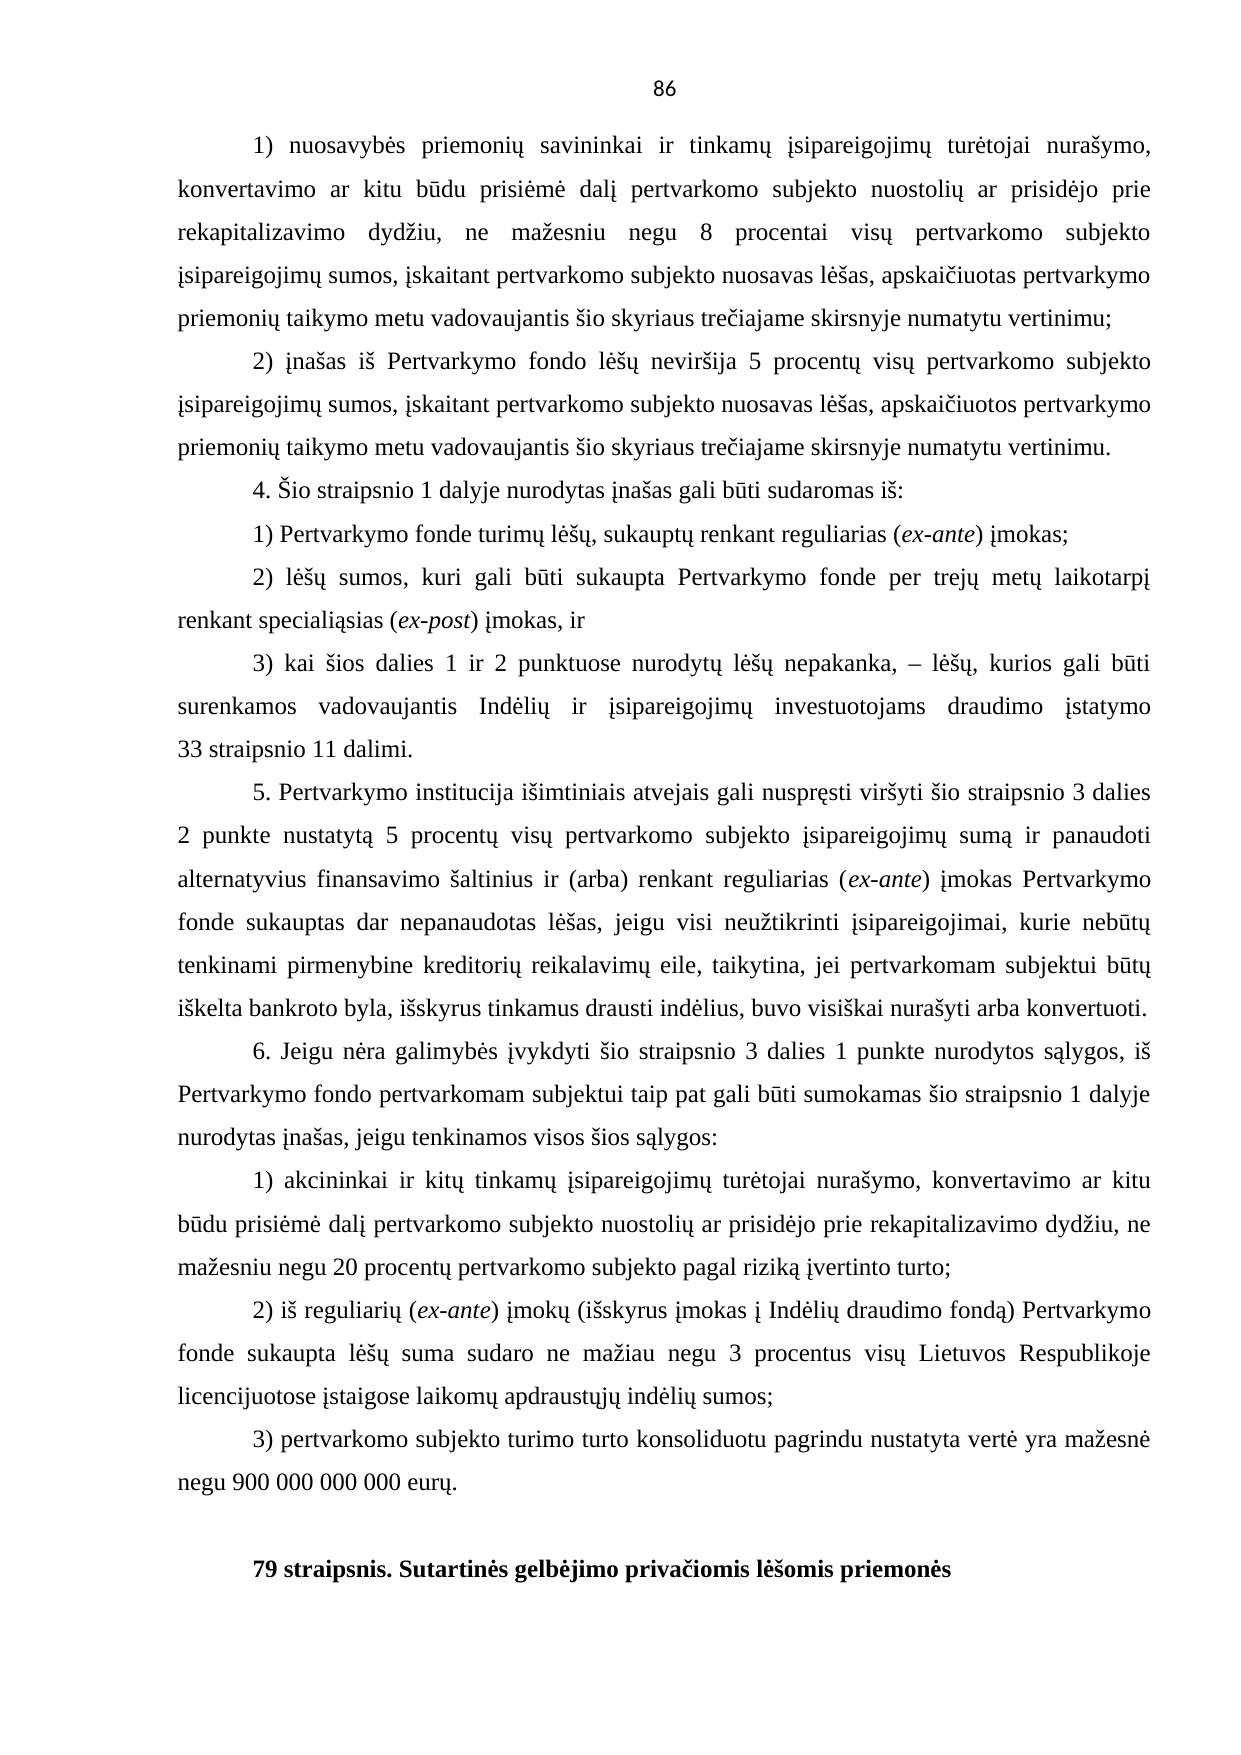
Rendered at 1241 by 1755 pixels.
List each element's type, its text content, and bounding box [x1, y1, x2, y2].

text 4. Šio straipsnio 1 dalyje nurodytas įnašas gali būti sudaromas iš: [177, 476, 1152, 504]
text 3) pertvarkomo subjekto turimo turto konsoliduotu pagrindu nustatyta vertė yra mažesnė negu 900 000 000 000 eurų. [177, 1424, 1152, 1496]
text 2) įnašas iš Pertvarkymo fondo lėšų neviršija 5 procentų visų pertvarkomo subjekto įsipareigojimų sumos, įskaitant pertvarkomo subjekto nuosavas lėšas, apskaičiuotos pertvarkymo priemonių taikymo metu vadovaujantis šio skyriaus trečiajame skirsnyje numatytu vertinimu. [177, 346, 1152, 461]
text 2) lėšų sumos, kuri gali būti sukaupta Pertvarkymo fonde per trejų metų laikotarpį renkant specialiąsias (ex-post) įmokas, ir [177, 562, 1152, 634]
text 2) iš reguliarių (ex-ante) įmokų (išskyrus įmokas į Indėlių draudimo fondą) Pertvarkymo fonde sukaupta lėšų suma sudaro ne mažiau negu 3 procentus visų Lietuvos Respublikoje licencijuotose įstaigose laikomų apdraustųjų indėlių sumos; [177, 1295, 1152, 1410]
text 1) nuosavybės priemonių savininkai ir tinkamų įsipareigojimų turėtojai nurašymo, konvertavimo ar kitu būdu prisiėmė dalį pertvarkomo subjekto nuostolių ar prisidėjo prie rekapitalizavimo dydžiu, ne mažesniu negu 8 procentai visų pertvarkomo subjekto įsipareigojimų sumos, įskaitant pertvarkomo subjekto nuosavas lėšas, apskaičiuotas pertvarkymo priemonių taikymo metu vadovaujantis šio skyriaus trečiajame skirsnyje numatytu vertinimu; [177, 131, 1152, 332]
text 5. Pertvarkymo institucija išimtiniais atvejais gali nuspręsti viršyti šio straipsnio 3 dalies 2 punkte nustatytą 5 procentų visų pertvarkomo subjekto įsipareigojimų sumą ir panaudoti alternatyvius finansavimo šaltinius ir (arba) renkant reguliarias (ex-ante) įmokas Pertvarkymo fonde sukauptas dar nepanaudotas lėšas, jeigu visi neužtikrinti įsipareigojimai, kurie nebūtų tenkinami pirmenybine kreditorių reikalavimų eile, taikytina, jei pertvarkomam subjektui būtų iškelta bankroto byla, išskyrus tinkamus drausti indėlius, buvo visiškai nurašyti arba konvertuoti. [177, 777, 1152, 1022]
text 6. Jeigu nėra galimybės įvykdyti šio straipsnio 3 dalies 1 punkte nurodytos sąlygos, iš Pertvarkymo fondo pertvarkomam subjektui taip pat gali būti sumokamas šio straipsnio 1 dalyje nurodytas įnašas, jeigu tenkinamos visos šios sąlygos: [177, 1036, 1152, 1151]
text 3) kai šios dalies 1 ir 2 punktuose nurodytų lėšų nepakanka, – lėšų, kurios gali būti surenkamos vadovaujantis Indėlių ir įsipareigojimų investuotojams draudimo įstatymo 33 straipsnio 11 dalimi. [177, 648, 1152, 763]
text 79 straipsnis. Sutartinės gelbėjimo privačiomis lėšomis priemonės [177, 1554, 1152, 1582]
text 1) akcininkai ir kitų tinkamų įsipareigojimų turėtojai nurašymo, konvertavimo ar kitu būdu prisiėmė dalį pertvarkomo subjekto nuostolių ar prisidėjo prie rekapitalizavimo dydžiu, ne mažesniu negu 20 procentų pertvarkomo subjekto pagal riziką įvertinto turto; [177, 1166, 1152, 1281]
text 1) Pertvarkymo fonde turimų lėšų, sukauptų renkant reguliarias (ex-ante) įmokas; [177, 519, 1152, 547]
